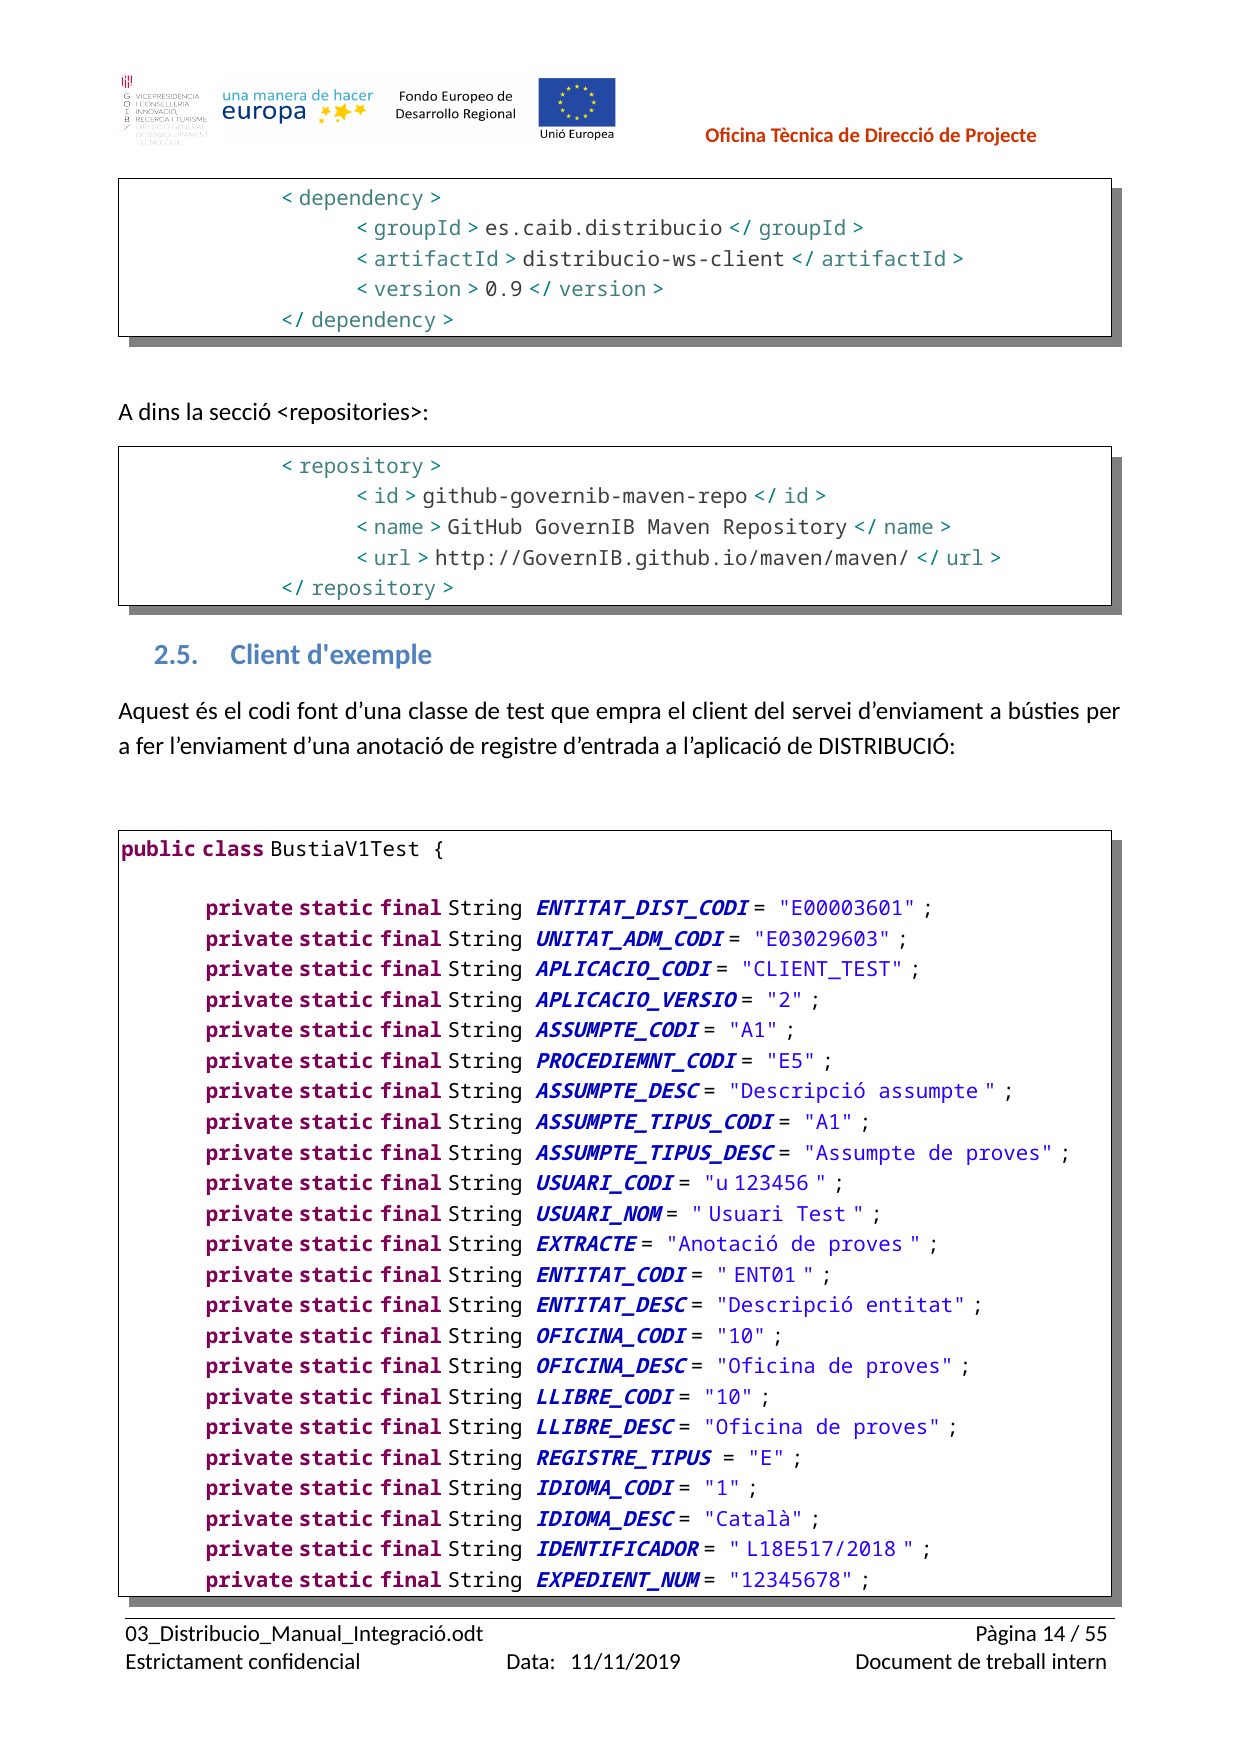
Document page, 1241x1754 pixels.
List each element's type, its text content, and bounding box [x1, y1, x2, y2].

text A dins la secció <repositories>: [118, 397, 1122, 427]
text private static final String ASSUMPTE_DESC = "Descripció assumpte " ; [119, 1072, 1111, 1102]
text private static final String IDIOMA_DESC = "Català" ; [119, 1499, 1111, 1529]
text private static final String IDENTIFICADOR = " L18E517/2018 " ; [119, 1529, 1111, 1560]
text < artifactId > distribucio-ws-client </ artifactId > [119, 239, 1111, 269]
text </ repository > [119, 568, 1111, 605]
text private static final String REGISTRE_TIPUS = "E" ; [119, 1438, 1111, 1468]
text private static final String PROCEDIEMNT_CODI = "E5" ; [119, 1041, 1111, 1072]
picture [219, 73, 621, 147]
text Aquest és el codi font d’una classe de test que empra el client del servei d’enviament a bústies per a fer l’enviament d’una anotació de registre d’entrada a l’aplicació de DISTRIBUCIÓ: [118, 695, 1122, 761]
text private static final String ASSUMPTE_TIPUS_CODI = "A1" ; [119, 1102, 1111, 1133]
text private static final String ENTITAT_DESC = "Descripció entitat" ; [119, 1285, 1111, 1316]
text < dependency > [119, 179, 1111, 208]
text < repository > [119, 447, 1111, 477]
subtitle Client d'exemple [153, 636, 1122, 672]
text private static final String OFICINA_DESC = "Oficina de proves" ; [119, 1346, 1111, 1377]
text private static final String ENTITAT_DIST_CODI = "E00003601" ; [119, 888, 1111, 919]
text < groupId > es.caib.distribucio </ groupId > [119, 208, 1111, 239]
text private static final String LLIBRE_DESC = "Oficina de proves" ; [119, 1407, 1111, 1438]
text private static final String ENTITAT_CODI = " ENT01 " ; [119, 1255, 1111, 1285]
text private static final String APLICACIO_CODI = "CLIENT_TEST" ; [119, 949, 1111, 980]
text private static final String EXTRACTE = "Anotació de proves " ; [119, 1224, 1111, 1255]
text private static final String UNITAT_ADM_CODI = "E03029603" ; [119, 919, 1111, 949]
text private static final String USUARI_CODI = "u 123456 " ; [119, 1163, 1111, 1194]
text private static final String LLIBRE_CODI = "10" ; [119, 1377, 1111, 1407]
text private static final String ASSUMPTE_TIPUS_DESC = "Assumpte de proves" ; [119, 1133, 1111, 1163]
text private static final String ASSUMPTE_CODI = "A1" ; [119, 1011, 1111, 1041]
text private static final String USUARI_NOM = " Usuari Test " ; [119, 1194, 1111, 1224]
text < name > GitHub GovernIB Maven Repository </ name > [119, 507, 1111, 538]
text private static final String APLICACIO_VERSIO = "2" ; [119, 980, 1111, 1011]
text < id > github-governib-maven-repo </ id > [119, 477, 1111, 507]
text private static final String OFICINA_CODI = "10" ; [119, 1316, 1111, 1346]
text </ dependency > [119, 300, 1111, 336]
text public class BustiaV1Test { [119, 831, 1111, 863]
picture [118, 73, 213, 147]
text < url > http://GovernIB.github.io/maven/maven/ </ url > [119, 538, 1111, 568]
text private static final String IDIOMA_CODI = "1" ; [119, 1468, 1111, 1499]
text < version > 0.9 </ version > [119, 269, 1111, 300]
text private static final String EXPEDIENT_NUM = "12345678" ; [119, 1560, 1111, 1596]
